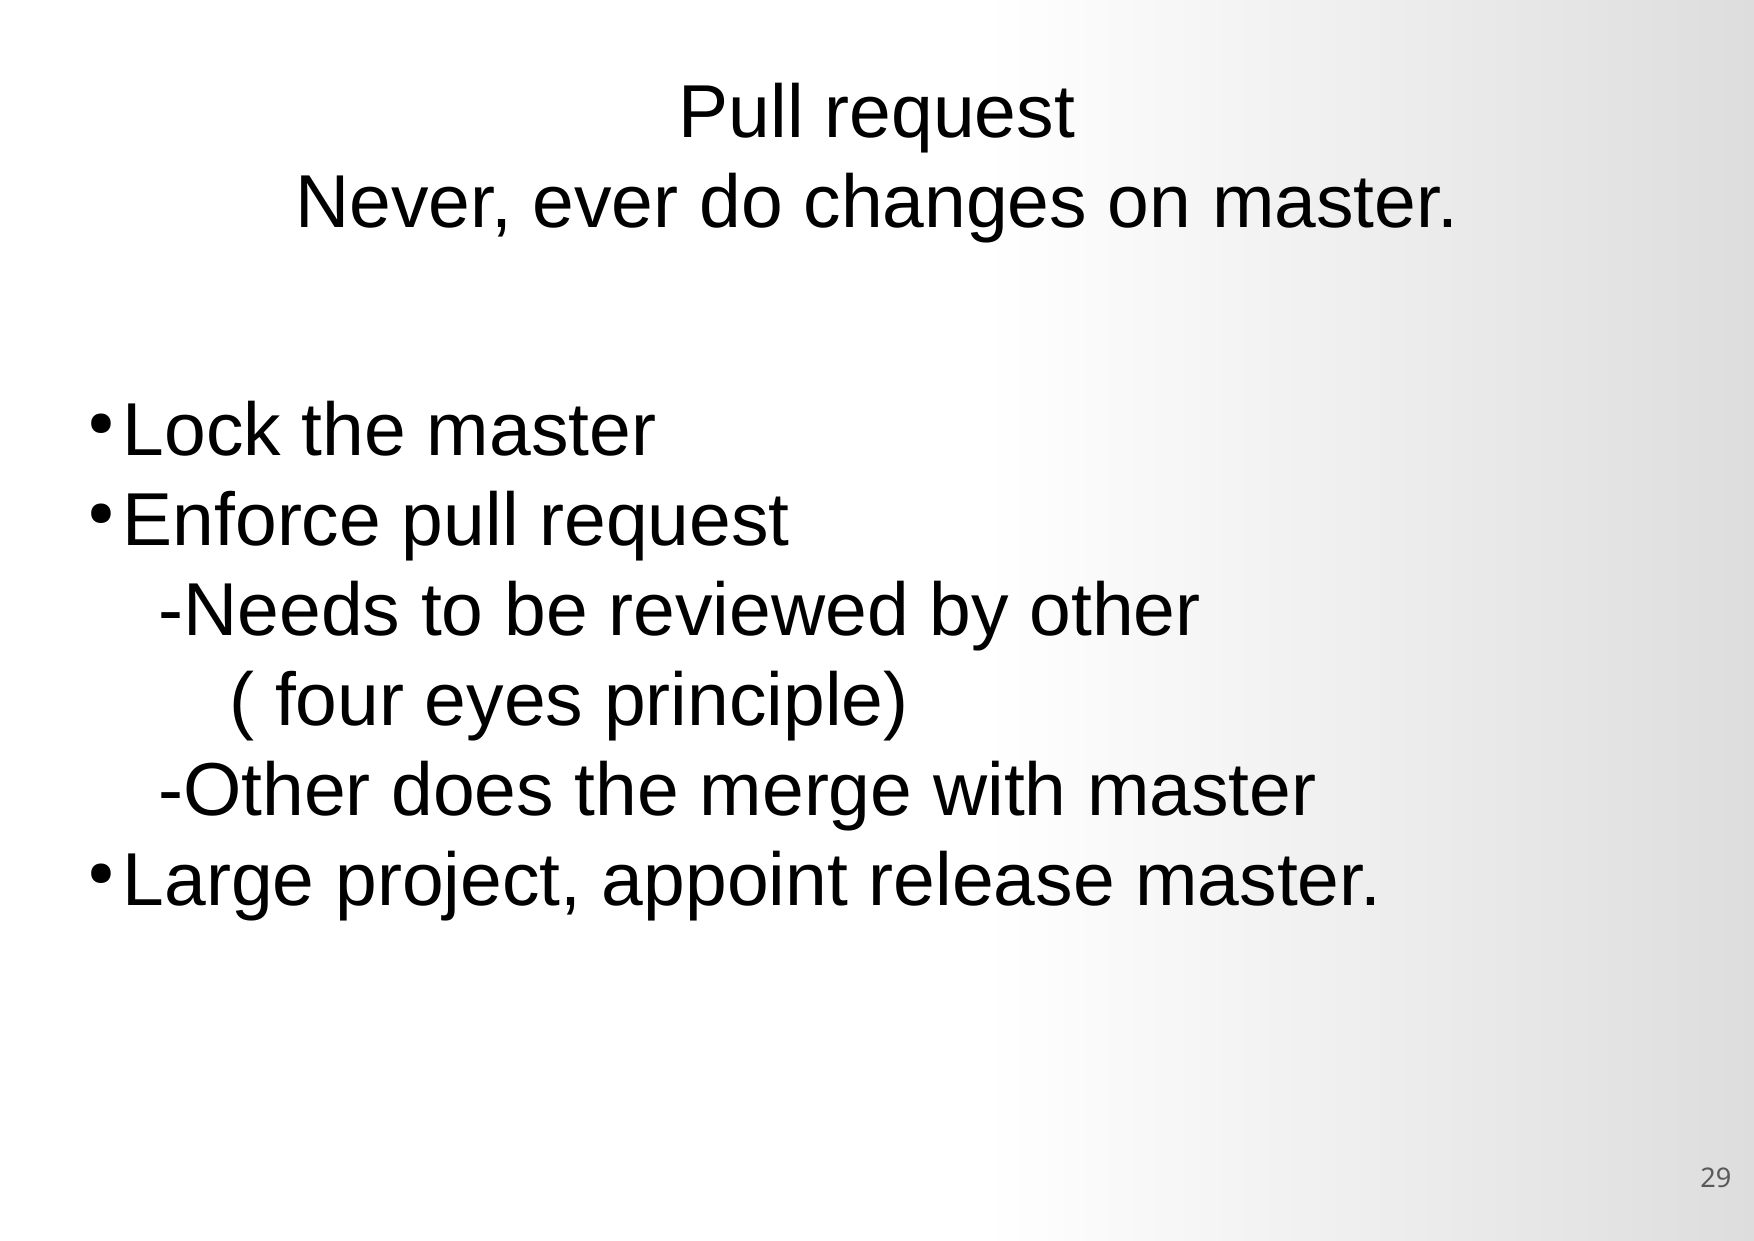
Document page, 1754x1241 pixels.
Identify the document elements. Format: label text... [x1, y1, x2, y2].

slide_number [1641, 1145, 1747, 1241]
text_box Pull request Never, ever do changes on master. [87, 16, 1666, 290]
text_box Lock the master Enforce pull request -Needs to be reviewed by other ( four eyes principle) -Other does the merge with master Large project, appoint release master. [87, 290, 1666, 1010]
